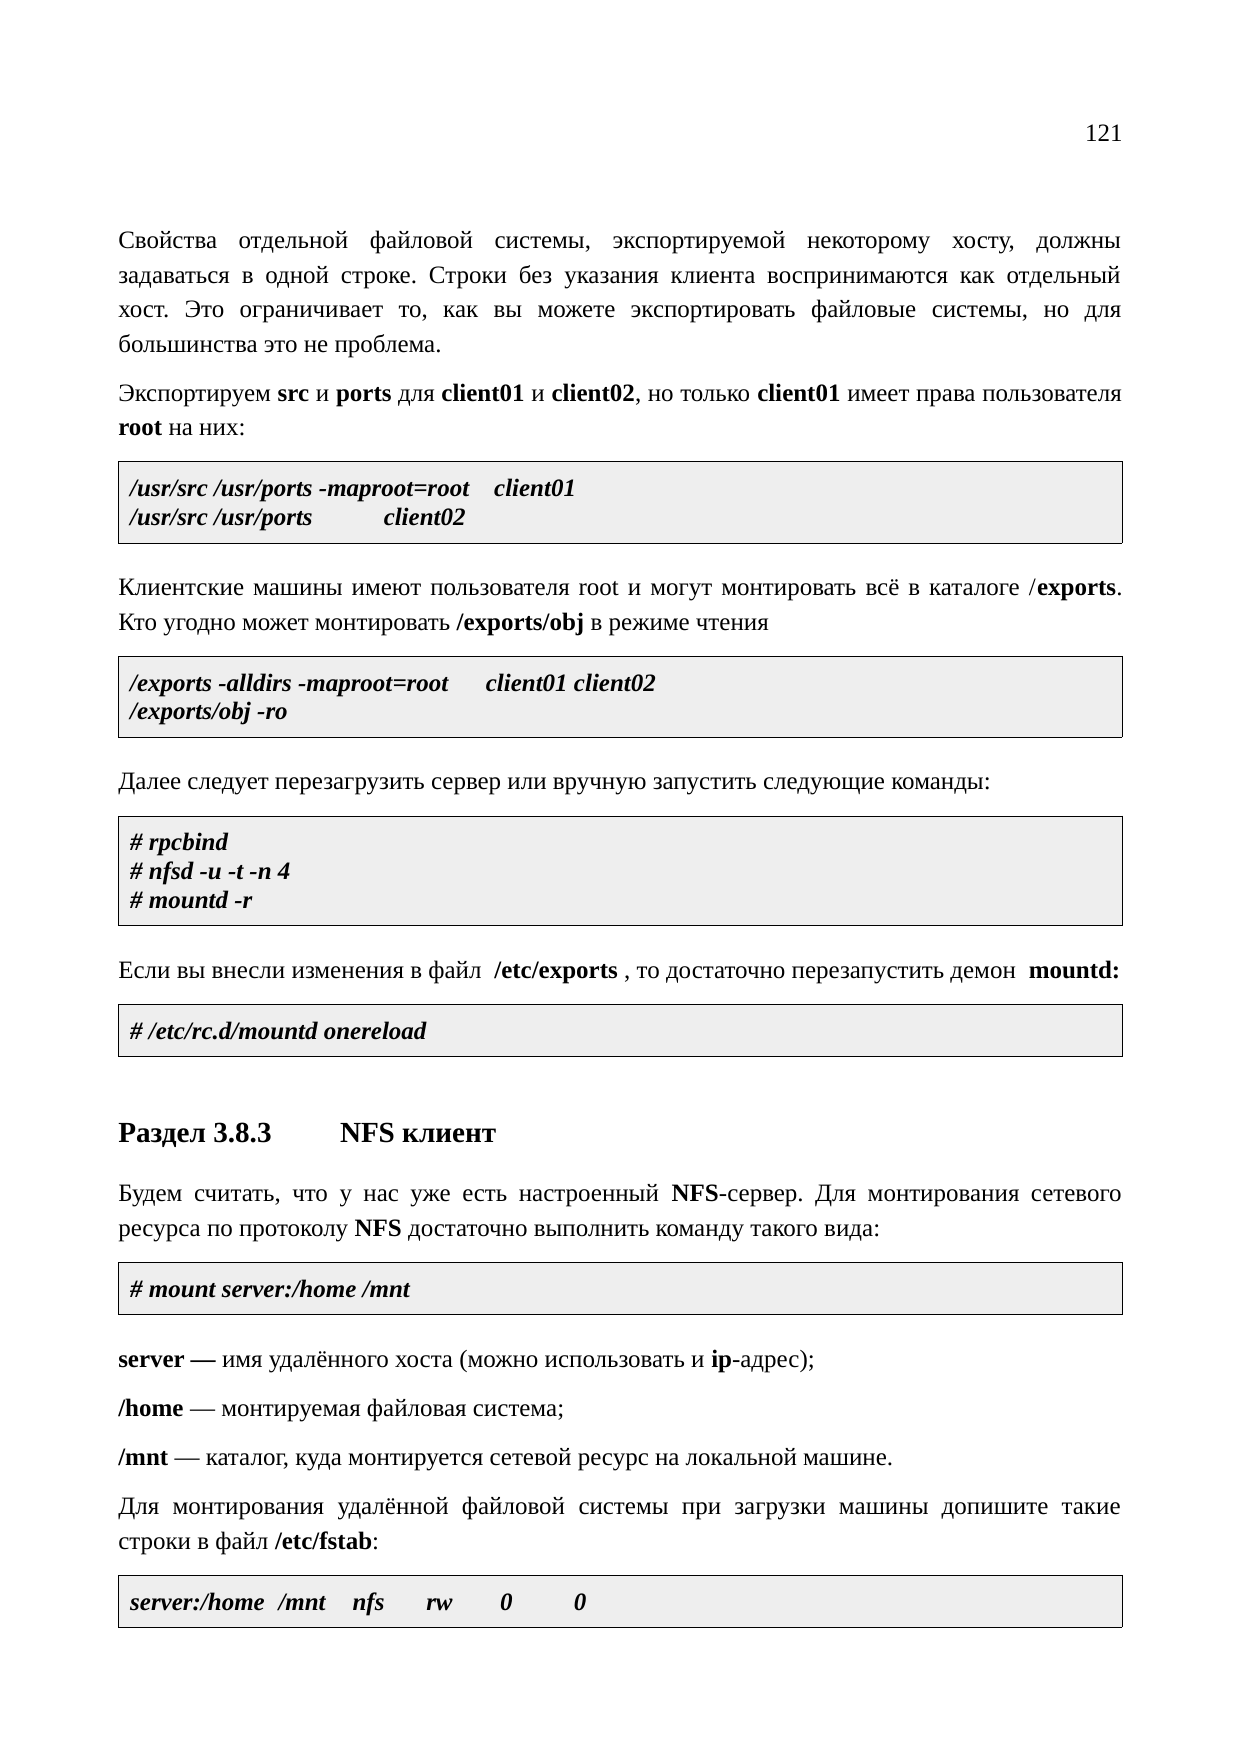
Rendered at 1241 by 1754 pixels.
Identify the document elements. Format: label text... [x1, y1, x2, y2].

text Будем считать, что у нас уже есть настроенный NFS-сервер. Для монтирования сетевого ресурса по протоколу NFS достаточно выполнить команду такого вида: [118, 1178, 1122, 1242]
text Свойства отдельной файловой системы, экспортируемой некоторому хосту, должны задаваться в одной строке. Строки без указания клиента воспринимаются как отдельный хост. Это ограничивает то, как вы можете экспортировать файловые системы, но для большинства это не проблема. [118, 225, 1122, 358]
text /exports/obj -ro [119, 684, 1122, 737]
text # rpcbind [119, 817, 1122, 844]
text /home — монтируемая файловая система; [118, 1393, 1122, 1422]
text Для монтирования удалённой файловой системы при загрузки машины допишите такие строки в файл /etc/fstab: [118, 1491, 1122, 1554]
text # mount server:/home /mnt [119, 1263, 1122, 1314]
text /mnt — каталог, куда монтируется сетевой ресурс на локальной машине. [118, 1442, 1122, 1471]
text Если вы внесли изменения в файл /etc/exports , то достаточно перезапустить демон mountd: [118, 955, 1122, 984]
text server:/home /mnt nfs rw 0 0 [119, 1576, 1122, 1627]
subtitle NFS клиент [118, 1116, 1122, 1149]
text /exports -alldirs -maproot=root client01 client02 [119, 657, 1122, 684]
text # nfsd -u -t -n 4 [119, 844, 1122, 873]
text # /etc/rc.d/mountd onereload [119, 1005, 1122, 1056]
text /usr/src /usr/ports client02 [119, 490, 1122, 543]
text Далее следует перезагрузить сервер или вручную запустить следующие команды: [118, 766, 1122, 795]
text /usr/src /usr/ports -maproot=root client01 [119, 462, 1122, 490]
text Экспортируем src и ports для client01 и client02, но только client01 имеет права пользователя root на них: [118, 378, 1122, 441]
text # mountd -r [119, 873, 1122, 925]
text Клиентские машины имеют пользователя root и могут монтировать всё в каталоге /exports. Кто угодно может монтировать /exports/obj в режиме чтения [118, 572, 1122, 635]
text server — имя удалённого хоста (можно использовать и ip-адрес); [118, 1344, 1122, 1373]
